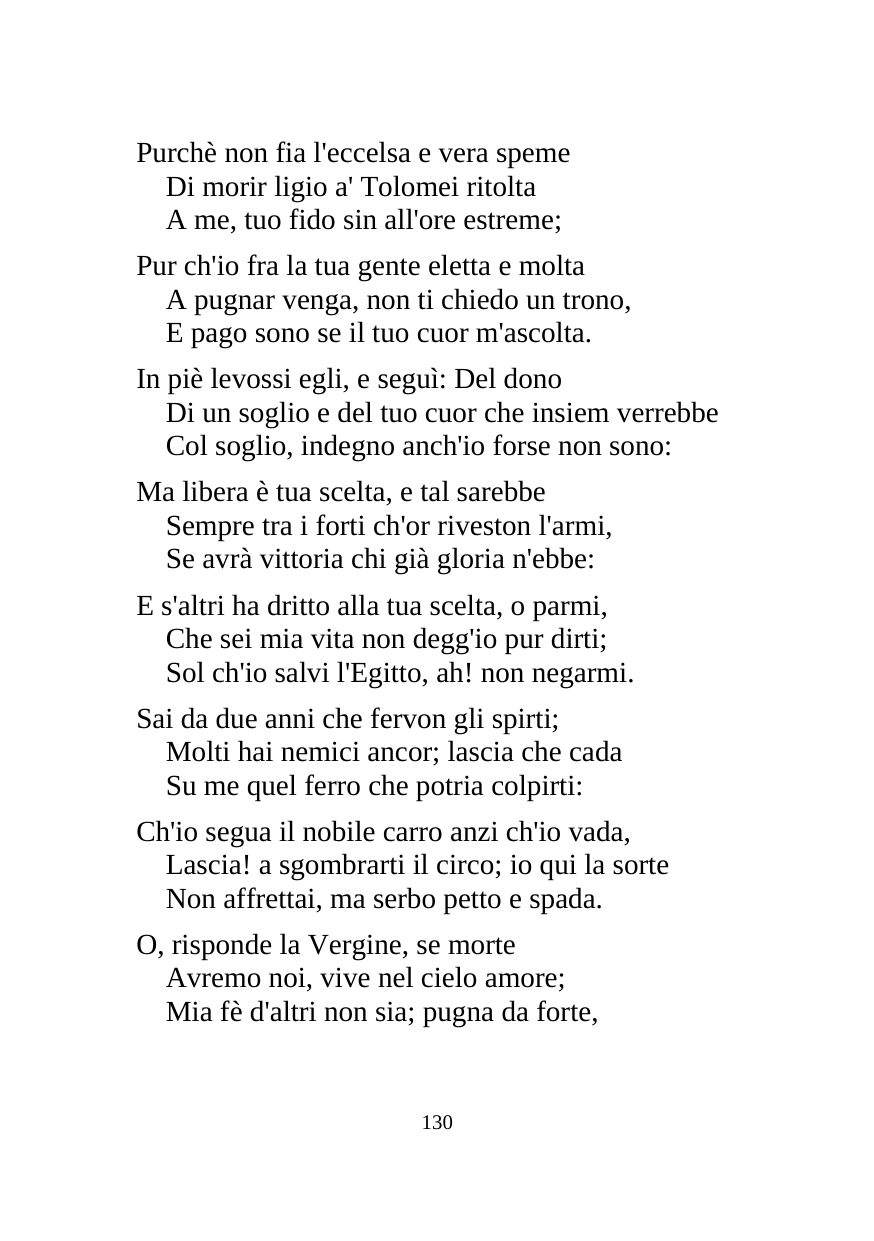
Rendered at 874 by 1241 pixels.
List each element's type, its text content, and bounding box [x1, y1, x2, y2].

text Ma libera è tua scelta, e tal sarebbe Sempre tra i forti ch'or riveston l'armi, Se avrà vittoria chi già gloria n'ebbe: [136, 474, 768, 575]
text Purchè non fia l'eccelsa e vera speme Di morir ligio a' Tolomei ritolta A me, tuo fido sin all'ore estreme; [136, 135, 768, 236]
text In piè levossi egli, e seguì: Del dono Di un soglio e del tuo cuor che insiem verrebbe Col soglio, indegno anch'io forse non sono: [136, 361, 768, 462]
text E s'altri ha dritto alla tua scelta, o parmi, Che sei mia vita non degg'io pur dirti; Sol ch'io salvi l'Egitto, ah! non negarmi. [136, 588, 768, 688]
text Pur ch'io fra la tua gente eletta e molta A pugnar venga, non ti chiedo un trono, E pago sono se il tuo cuor m'ascolta. [136, 248, 768, 349]
text Ch'io segua il nobile carro anzi ch'io vada, Lascia! a sgombrarti il circo; io qui la sorte Non affrettai, ma serbo petto e spada. [136, 814, 768, 914]
text Sai da due anni che fervon gli spirti; Molti hai nemici ancor; lascia che cada Su me quel ferro che potria colpirti: [136, 701, 768, 801]
text O, risponde la Vergine, se morte Avremo noi, vive nel cielo amore; Mia fè d'altri non sia; pugna da forte, [136, 927, 768, 1028]
